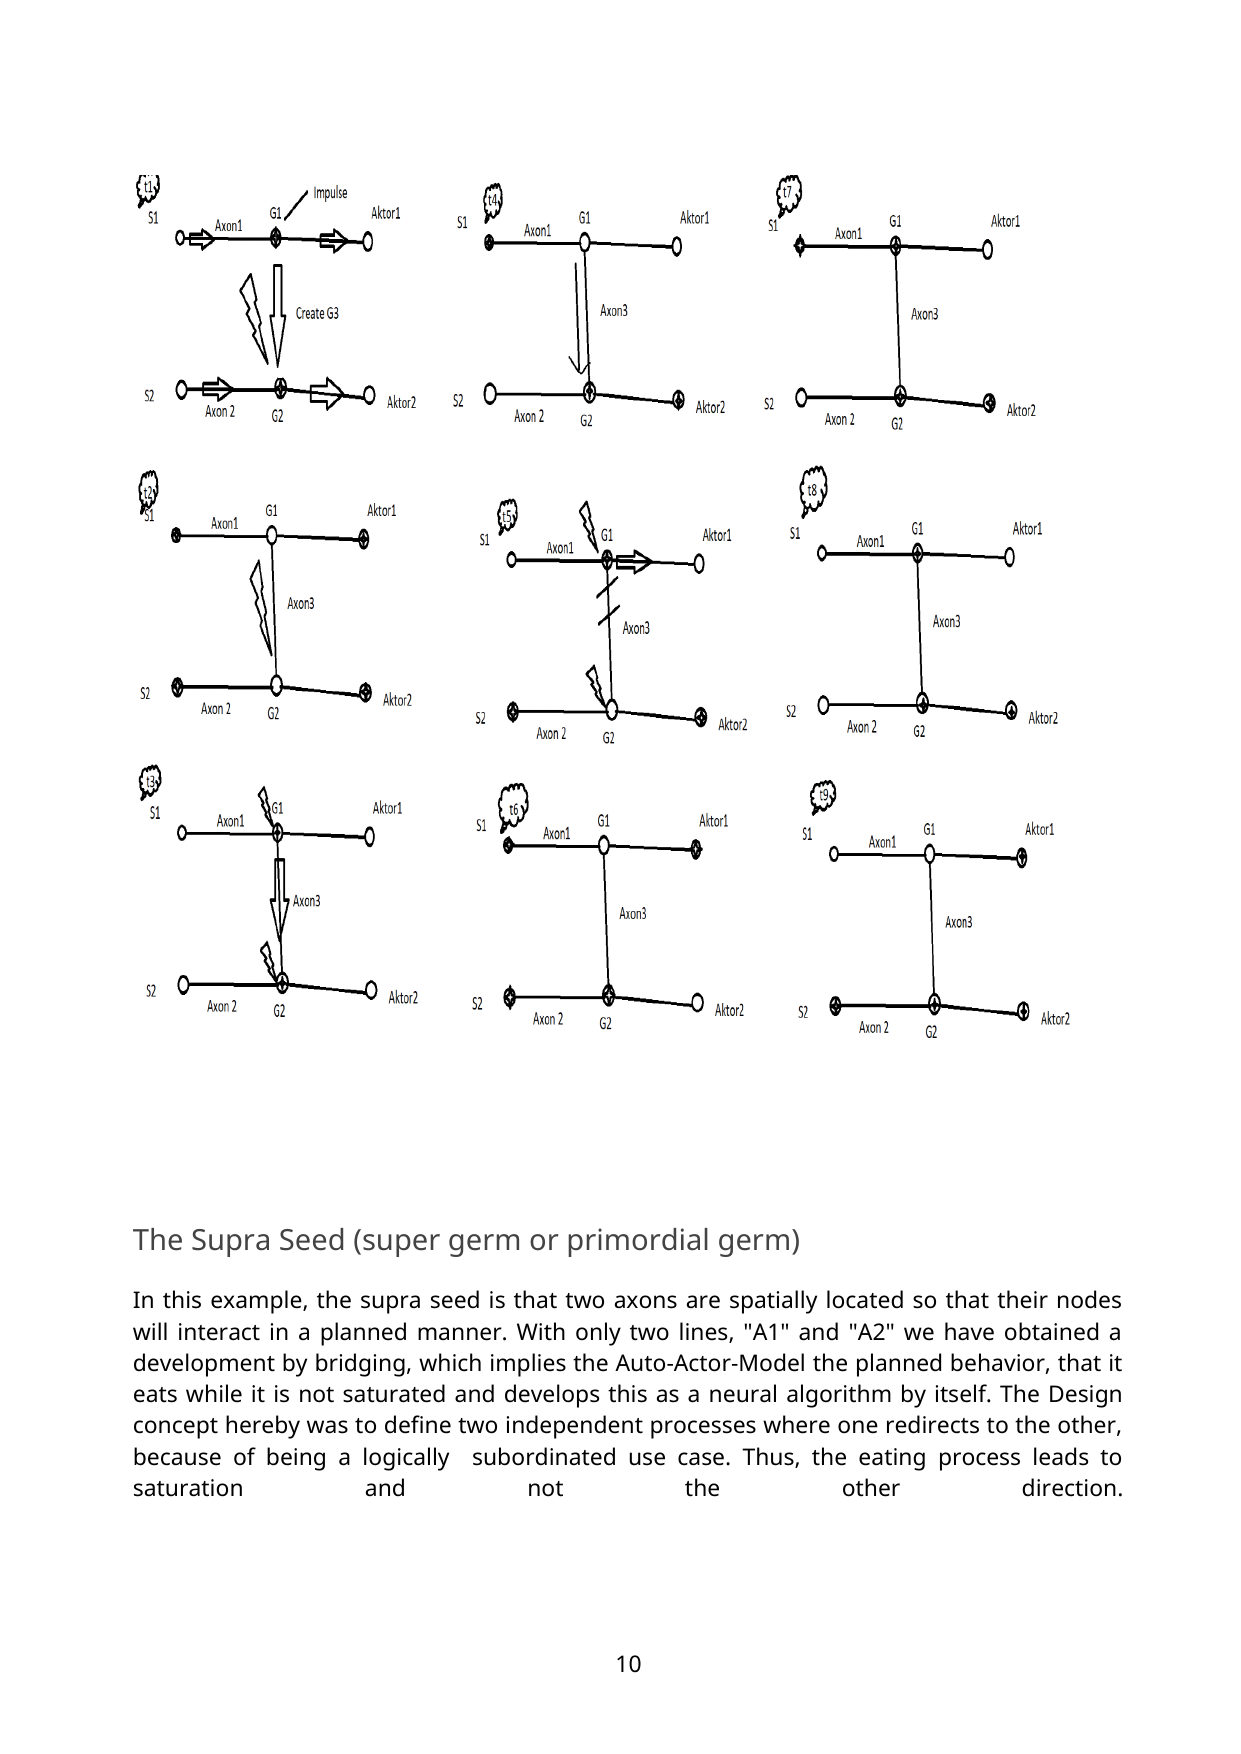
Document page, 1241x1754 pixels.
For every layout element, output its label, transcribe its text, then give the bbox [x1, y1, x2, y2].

picture [132, 175, 1125, 1195]
subtitle The Supra Seed (super germ or primordial germ) [133, 1219, 1124, 1259]
text In this example, the supra seed is that two axons are spatially located so that their nodes will interact in a planned manner. With only two lines, "A1" and "A2" we have obtained a development by bridging, which implies the Auto-Actor-Model the planned behavior, that it eats while it is not saturated and develops this as a neural algorithm by itself. The Design concept hereby was to define two independent processes where one redirects to the other, because of being a logically subordinated use case. Thus, the eating process leads to saturation and not the other direction. [133, 1284, 1124, 1534]
